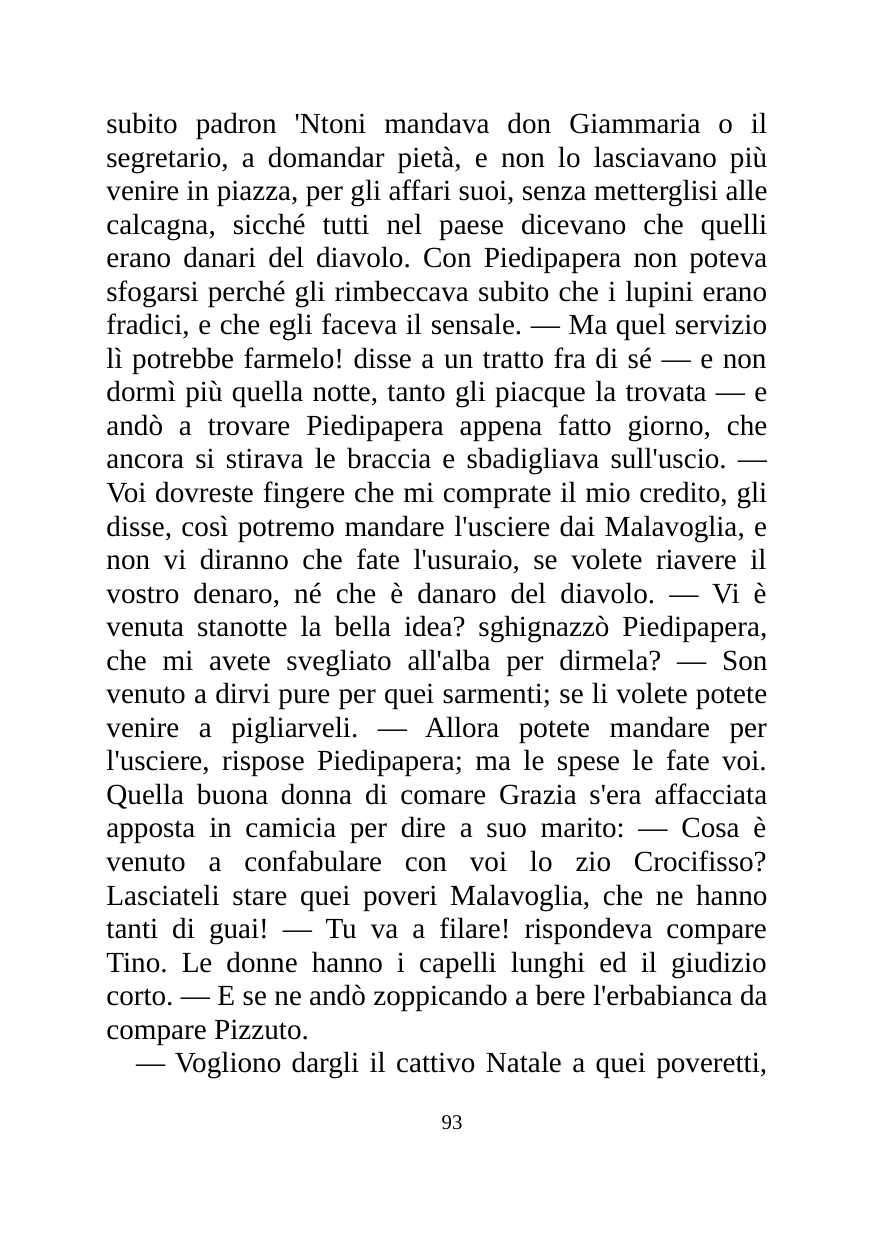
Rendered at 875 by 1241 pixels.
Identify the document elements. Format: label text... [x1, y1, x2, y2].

text — Vogliono dargli il cattivo Natale a quei poveretti, [106, 1045, 768, 1079]
text subito padron 'Ntoni mandava don Giammaria o il segretario, a domandar pietà, e non lo lasciavano più venire in piazza, per gli affari suoi, senza metterglisi alle calcagna, sicché tutti nel paese dicevano che quelli erano danari del diavolo. Con Piedipapera non poteva sfogarsi perché gli rimbeccava subito che i lupini erano fradici, e che egli faceva il sensale. — Ma quel servizio lì potrebbe farmelo! disse a un tratto fra di sé — e non dormì più quella notte, tanto gli piacque la trovata — e andò a trovare Piedipapera appena fatto giorno, che ancora si stirava le braccia e sbadigliava sull'uscio. — Voi dovreste fingere che mi comprate il mio credito, gli disse, così potremo mandare l'usciere dai Malavoglia, e non vi diranno che fate l'usuraio, se volete riavere il vostro denaro, né che è danaro del diavolo. — Vi è venuta stanotte la bella idea? sghignazzò Piedipapera, che mi avete svegliato all'alba per dirmela? — Son venuto a dirvi pure per quei sarmenti; se li volete potete venire a pigliarveli. — Allora potete mandare per l'usciere, rispose Piedipapera; ma le spese le fate voi. Quella buona donna di comare Grazia s'era affacciata apposta in camicia per dire a suo marito: — Cosa è venuto a confabulare con voi lo zio Crocifisso? Lasciateli stare quei poveri Malavoglia, che ne hanno tanti di guai! — Tu va a filare! rispondeva compare Tino. Le donne hanno i capelli lunghi ed il giudizio corto. — E se ne andò zoppicando a bere l'erbabianca da compare Pizzuto. [106, 106, 768, 1045]
